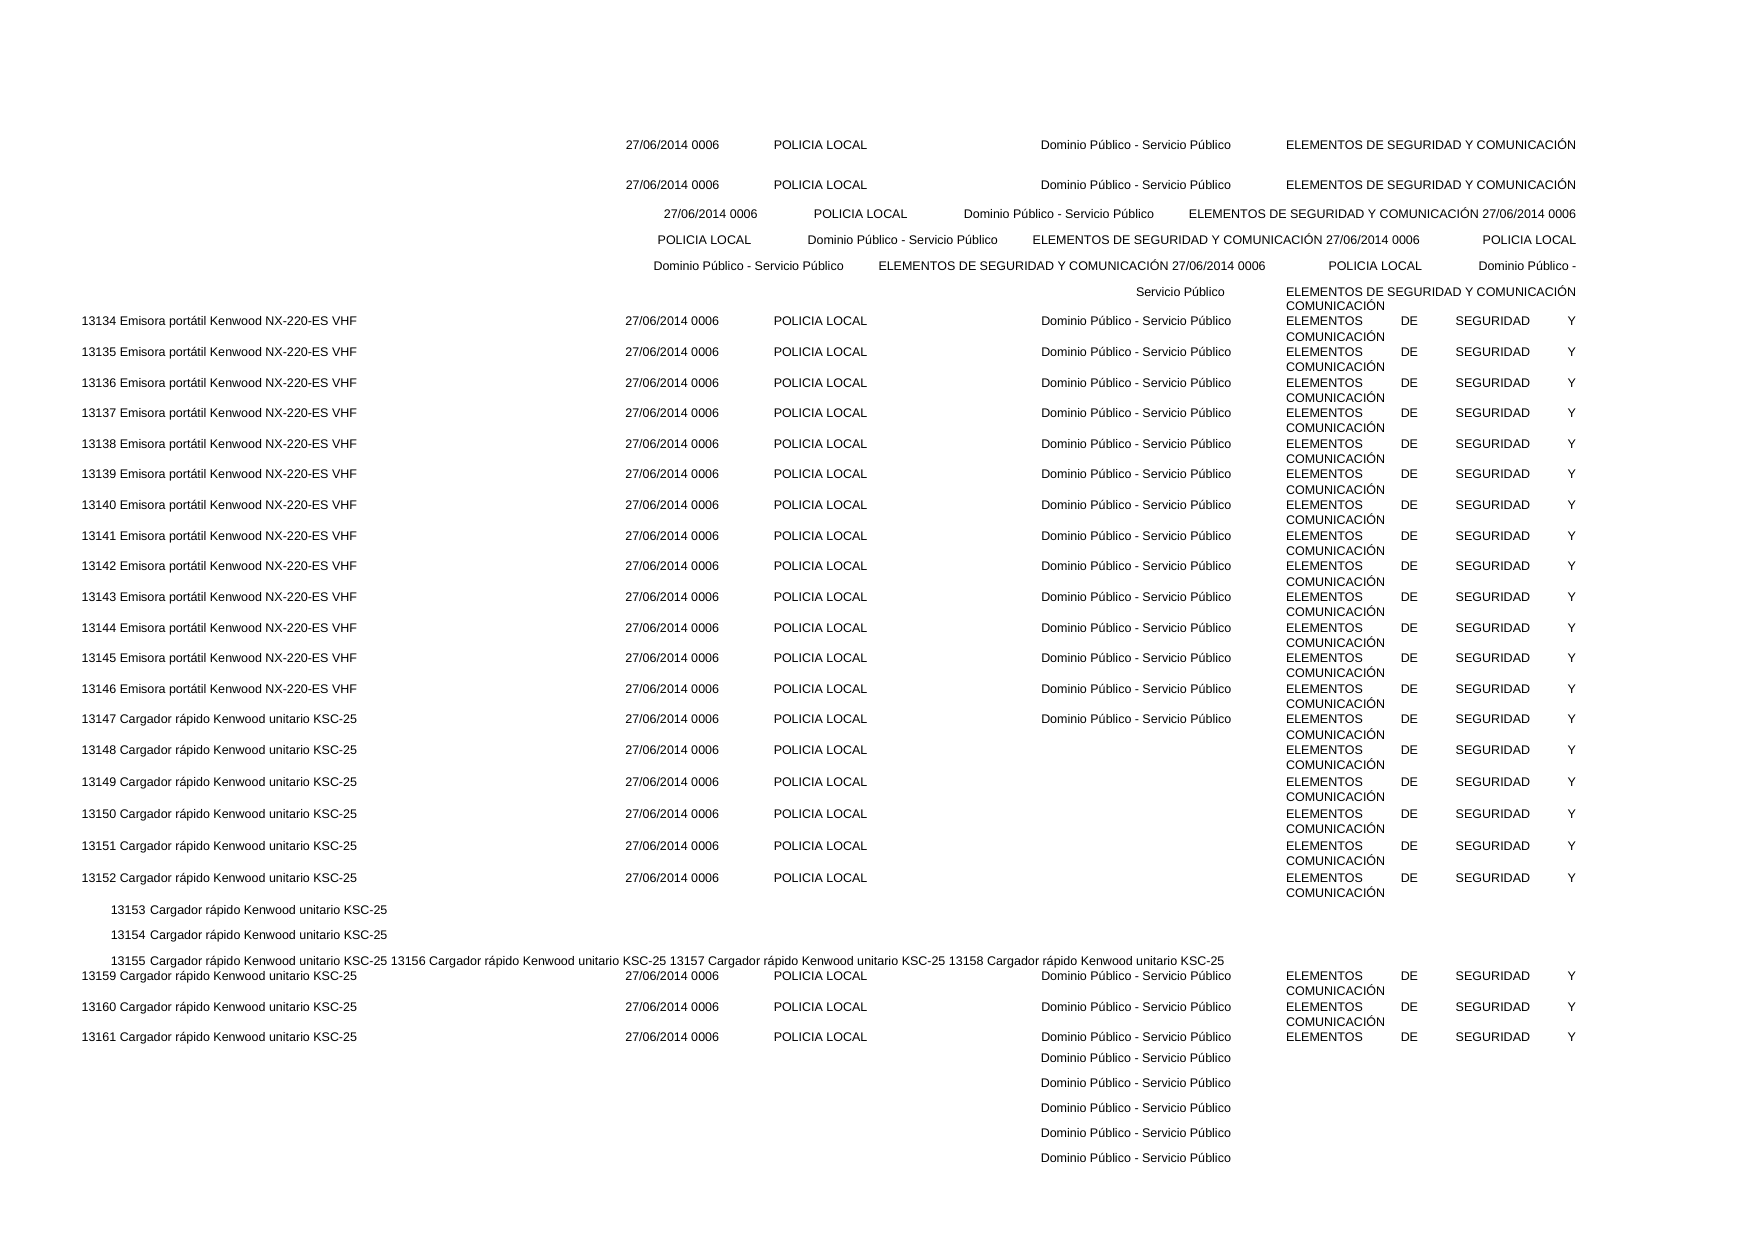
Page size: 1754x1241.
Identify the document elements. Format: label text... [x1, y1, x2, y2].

list Cargador rápido Kenwood unitario KSC-25 [111, 928, 1604, 942]
table_cell ELEMENTOS DE SEGURIDAD Y COMUNICACIÓN [1286, 743, 1576, 775]
table_cell 13138 Emisora portátil Kenwood NX-220-ES VHF [81, 436, 625, 467]
table_cell 27/06/2014 0006 [625, 839, 773, 871]
table_cell POLICIA LOCAL [774, 528, 1041, 559]
table_cell ELEMENTOS DE SEGURIDAD Y COMUNICACIÓN [1286, 559, 1576, 589]
table_cell ELEMENTOS DE SEGURIDAD Y COMUNICACIÓN [1286, 712, 1576, 743]
table_cell POLICIA LOCAL [774, 839, 1041, 871]
table_cell ELEMENTOS DE SEGURIDAD Y COMUNICACIÓN [1286, 375, 1576, 406]
table_cell 27/06/2014 0006 [625, 712, 773, 743]
table_cell 27/06/2014 0006 [625, 807, 773, 839]
table_cell 27/06/2014 0006 [625, 406, 773, 436]
table_cell 27/06/2014 0006 [625, 559, 773, 589]
table_cell ELEMENTOS DE SEGURIDAD Y COMUNICACIÓN [1286, 314, 1576, 344]
table_cell POLICIA LOCAL [774, 375, 1041, 406]
table_cell Dominio Público - Servicio Público [1041, 559, 1286, 589]
table_cell 13149 Cargador rápido Kenwood unitario KSC-25 [81, 775, 625, 807]
table_cell Dominio Público - Servicio Público [1041, 999, 1286, 1030]
table_cell 13136 Emisora portátil Kenwood NX-220-ES VHF [81, 375, 625, 406]
table_cell 13150 Cargador rápido Kenwood unitario KSC-25 [81, 807, 625, 839]
table_cell 27/06/2014 0006 [625, 871, 773, 903]
table_cell POLICIA LOCAL [774, 467, 1041, 498]
table_cell 13148 Cargador rápido Kenwood unitario KSC-25 [81, 743, 625, 775]
table_cell POLICIA LOCAL [774, 406, 1041, 436]
table_cell Dominio Público - Servicio Público [1041, 467, 1286, 498]
table_cell 27/06/2014 0006 [625, 1030, 773, 1050]
table_cell POLICIA LOCAL [774, 807, 1041, 839]
table_cell 13152 Cargador rápido Kenwood unitario KSC-25 [81, 871, 625, 903]
table_cell Dominio Público - Servicio Público [1041, 712, 1286, 743]
table_cell [1041, 807, 1286, 839]
table_cell 13135 Emisora portátil Kenwood NX-220-ES VHF [81, 345, 625, 375]
table_cell 13134 Emisora portátil Kenwood NX-220-ES VHF [81, 314, 625, 344]
table_cell POLICIA LOCAL [774, 775, 1041, 807]
table_cell POLICIA LOCAL [774, 436, 1041, 467]
table_cell ELEMENTOS DE SEGURIDAD Y COMUNICACIÓN [1286, 528, 1576, 559]
table_cell Dominio Público - Servicio Público [1041, 651, 1286, 681]
table_cell ELEMENTOS DE SEGURIDAD Y COMUNICACIÓN [1286, 590, 1576, 620]
table_cell POLICIA LOCAL [774, 743, 1041, 775]
table_cell ELEMENTOS DE SEGURIDAD Y COMUNICACIÓN [1286, 681, 1576, 712]
table_cell 13144 Emisora portátil Kenwood NX-220-ES VHF [81, 620, 625, 651]
table_cell 27/06/2014 0006 [625, 528, 773, 559]
table_cell 27/06/2014 0006 [625, 375, 773, 406]
table_cell Dominio Público - Servicio Público [1041, 498, 1286, 528]
table_cell 27/06/2014 0006 [625, 620, 773, 651]
table_cell Dominio Público - Servicio Público [1041, 345, 1286, 375]
table_cell ELEMENTOS DE SEGURIDAD Y COMUNICACIÓN [1286, 467, 1576, 498]
table_cell 13140 Emisora portátil Kenwood NX-220-ES VHF [81, 498, 625, 528]
table_cell Dominio Público - Servicio Público [1041, 436, 1286, 467]
table_cell ELEMENTOS DE SEGURIDAD Y COMUNICACIÓN [1286, 498, 1576, 528]
table_cell POLICIA LOCAL [774, 345, 1041, 375]
table_cell 27/06/2014 0006 [625, 999, 773, 1030]
list Cargador rápido Kenwood unitario KSC-25 13156 Cargador rápido Kenwood unitario KSC-25 13157 Cargador rápido Kenwood unitario KSC-25 13158 Cargador rápido Kenwood unitario KSC-25 [111, 953, 1604, 968]
table_cell Dominio Público - Servicio Público [1041, 314, 1286, 344]
table_cell 13160 Cargador rápido Kenwood unitario KSC-25 [81, 999, 625, 1030]
table_cell POLICIA LOCAL [774, 559, 1041, 589]
table_cell ELEMENTOS DE SEGURIDAD Y COMUNICACIÓN [1286, 999, 1576, 1030]
table_cell Dominio Público - Servicio Público [1041, 1030, 1286, 1050]
list Cargador rápido Kenwood unitario KSC-25 [111, 903, 1604, 917]
table_cell Dominio Público - Servicio Público [1041, 375, 1286, 406]
table_cell Dominio Público - Servicio Público [1041, 590, 1286, 620]
table_cell ELEMENTOS DE SEGURIDAD Y [1286, 1030, 1576, 1050]
table_cell 27/06/2014 0006 [625, 743, 773, 775]
table_cell ELEMENTOS DE SEGURIDAD Y COMUNICACIÓN [1286, 345, 1576, 375]
table_cell [81, 299, 625, 314]
table_cell Dominio Público - Servicio Público [1041, 620, 1286, 651]
table_cell ELEMENTOS DE SEGURIDAD Y COMUNICACIÓN [1286, 839, 1576, 871]
table_cell Dominio Público - Servicio Público [1041, 681, 1286, 712]
table_header POLICIA LOCAL [774, 969, 1041, 999]
table_header ELEMENTOS DE SEGURIDAD Y COMUNICACIÓN [1286, 969, 1576, 999]
table_cell COMUNICACIÓN [1286, 299, 1576, 314]
table_cell 13151 Cargador rápido Kenwood unitario KSC-25 [81, 839, 625, 871]
table_cell ELEMENTOS DE SEGURIDAD Y COMUNICACIÓN [1286, 651, 1576, 681]
table_cell 13146 Emisora portátil Kenwood NX-220-ES VHF [81, 681, 625, 712]
table_cell POLICIA LOCAL [774, 871, 1041, 903]
table_cell POLICIA LOCAL [774, 999, 1041, 1030]
table_cell 27/06/2014 0006 [625, 681, 773, 712]
table_cell ELEMENTOS DE SEGURIDAD Y COMUNICACIÓN [1286, 406, 1576, 436]
table_cell POLICIA LOCAL [774, 590, 1041, 620]
table_cell POLICIA LOCAL [774, 651, 1041, 681]
table_cell 27/06/2014 0006 [625, 467, 773, 498]
table_cell 27/06/2014 0006 [625, 651, 773, 681]
table_cell 27/06/2014 0006 [625, 314, 773, 344]
table_header 27/06/2014 0006 [625, 969, 773, 999]
table_cell 13137 Emisora portátil Kenwood NX-220-ES VHF [81, 406, 625, 436]
table_cell 13139 Emisora portátil Kenwood NX-220-ES VHF [81, 467, 625, 498]
table_cell ELEMENTOS DE SEGURIDAD Y COMUNICACIÓN [1286, 807, 1576, 839]
table_cell [1041, 299, 1286, 314]
table_cell [1041, 743, 1286, 775]
table_cell 13145 Emisora portátil Kenwood NX-220-ES VHF [81, 651, 625, 681]
table_cell POLICIA LOCAL [774, 1030, 1041, 1050]
table_cell 27/06/2014 0006 [625, 345, 773, 375]
table_header Dominio Público - Servicio Público [1041, 969, 1286, 999]
table_cell [1041, 775, 1286, 807]
table_cell Dominio Público - Servicio Público [1041, 528, 1286, 559]
table_cell POLICIA LOCAL [774, 498, 1041, 528]
table_cell 13142 Emisora portátil Kenwood NX-220-ES VHF [81, 559, 625, 589]
table_cell POLICIA LOCAL [774, 712, 1041, 743]
table_cell 27/06/2014 0006 [625, 436, 773, 467]
table_cell Dominio Público - Servicio Público [1041, 406, 1286, 436]
table_cell 27/06/2014 0006 [625, 498, 773, 528]
table_cell 13147 Cargador rápido Kenwood unitario KSC-25 [81, 712, 625, 743]
table_cell [1041, 871, 1286, 903]
table_cell [1041, 839, 1286, 871]
table_cell [774, 299, 1041, 314]
table_header 13159 Cargador rápido Kenwood unitario KSC-25 [81, 969, 625, 999]
table_cell 27/06/2014 0006 [625, 590, 773, 620]
table_cell ELEMENTOS DE SEGURIDAD Y COMUNICACIÓN [1286, 775, 1576, 807]
table_cell 27/06/2014 0006 [625, 775, 773, 807]
table_cell POLICIA LOCAL [774, 314, 1041, 344]
table_cell ELEMENTOS DE SEGURIDAD Y COMUNICACIÓN [1286, 620, 1576, 651]
table_cell 13161 Cargador rápido Kenwood unitario KSC-25 [81, 1030, 625, 1050]
table_cell ELEMENTOS DE SEGURIDAD Y COMUNICACIÓN [1286, 871, 1576, 903]
table_cell 13143 Emisora portátil Kenwood NX-220-ES VHF [81, 590, 625, 620]
table_cell 13141 Emisora portátil Kenwood NX-220-ES VHF [81, 528, 625, 559]
table_cell POLICIA LOCAL [774, 681, 1041, 712]
table_cell ELEMENTOS DE SEGURIDAD Y COMUNICACIÓN [1286, 436, 1576, 467]
table_cell [625, 299, 773, 314]
table_cell POLICIA LOCAL [774, 620, 1041, 651]
